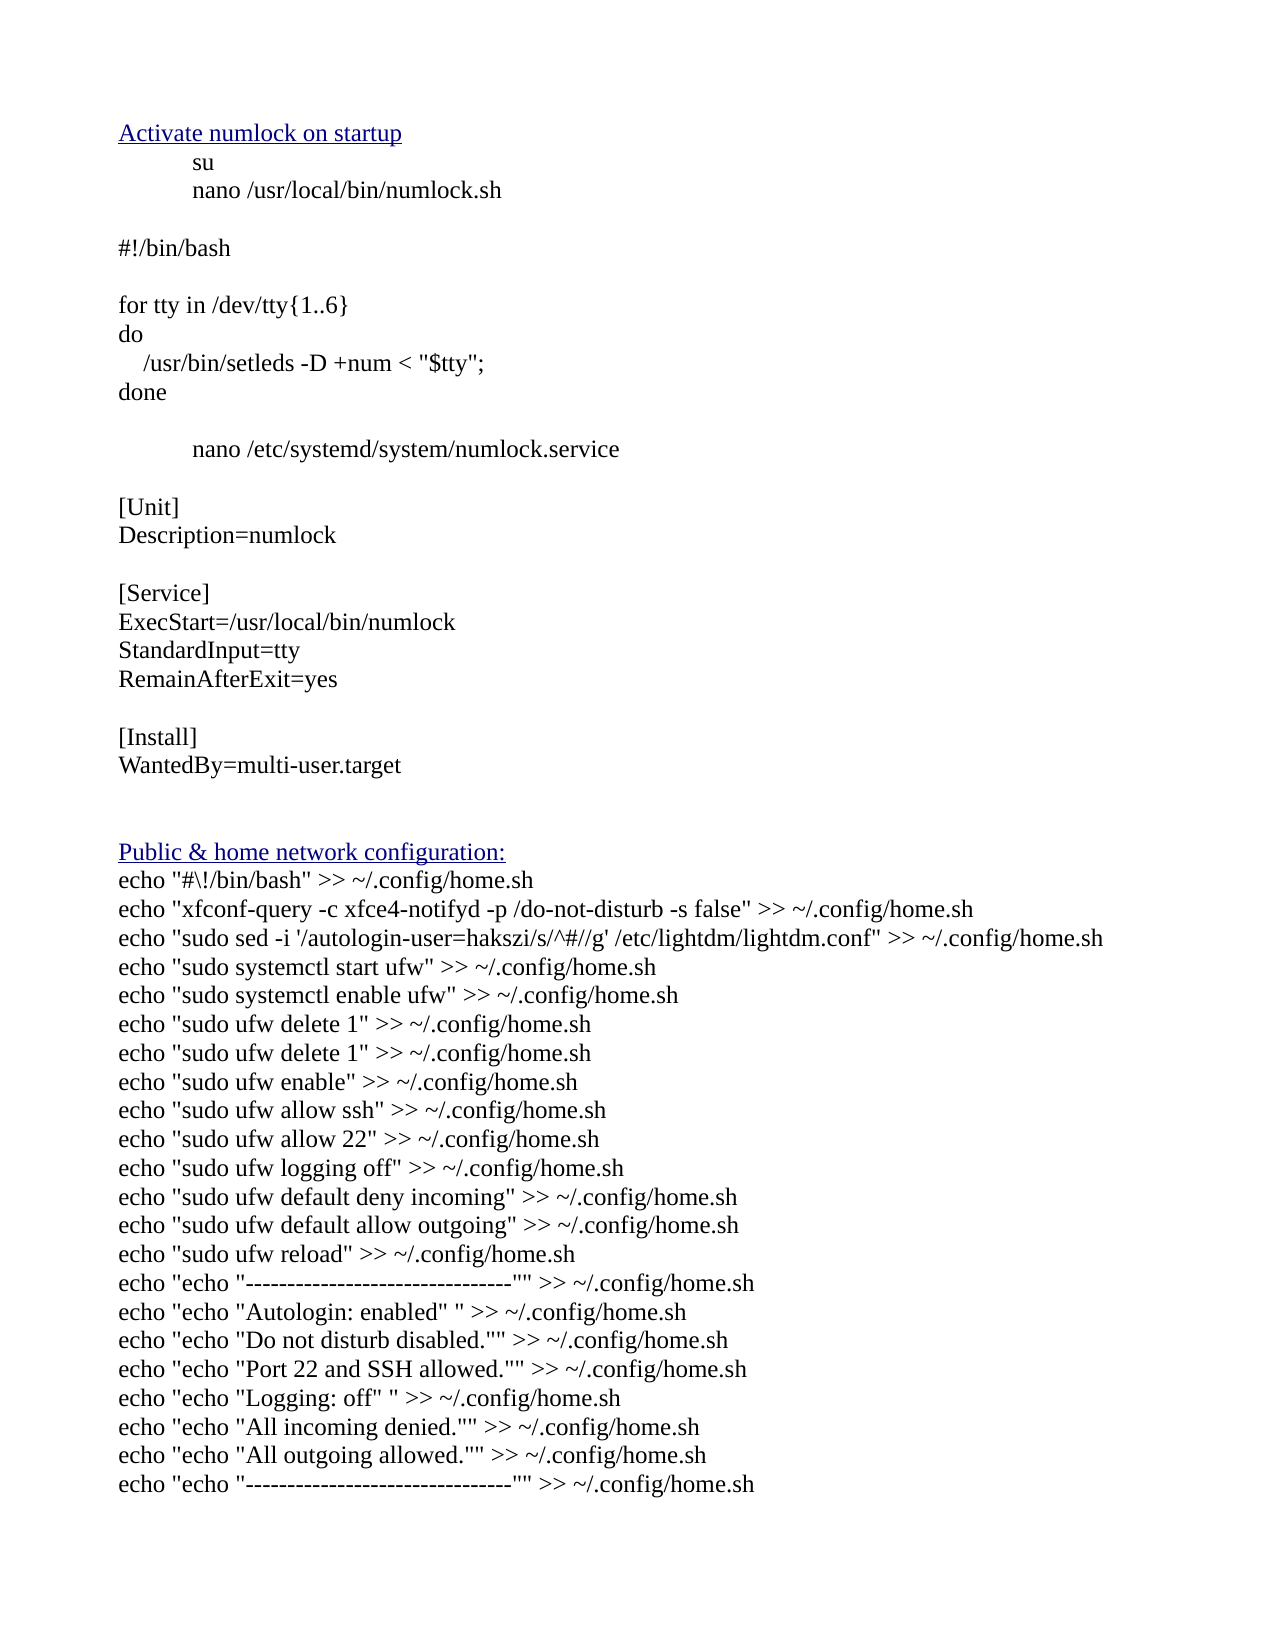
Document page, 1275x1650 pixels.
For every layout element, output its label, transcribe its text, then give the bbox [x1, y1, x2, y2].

text echo "echo "Logging: off" " >> ~/.config/home.sh [118, 1383, 1157, 1412]
text nano /etc/systemd/system/numlock.service [118, 434, 1157, 463]
text echo "sudo ufw delete 1" >> ~/.config/home.sh [118, 1009, 1157, 1038]
text echo "sudo ufw default deny incoming" >> ~/.config/home.sh [118, 1182, 1157, 1211]
text echo "sudo ufw logging off" >> ~/.config/home.sh [118, 1153, 1157, 1182]
text RemainAfterExit=yes [118, 664, 1157, 693]
text Public & home network configuration: [118, 837, 1157, 866]
text echo "sudo sed -i '/autologin-user=hakszi/s/^#//g' /etc/lightdm/lightdm.conf" >> ~/.config/home.sh [118, 923, 1157, 952]
text Description=numlock [118, 521, 1157, 549]
text echo "sudo ufw allow ssh" >> ~/.config/home.sh [118, 1096, 1157, 1124]
text echo "echo "Autologin: enabled" " >> ~/.config/home.sh [118, 1297, 1157, 1326]
text nano /usr/local/bin/numlock.sh [118, 176, 1157, 204]
text done [118, 377, 1157, 406]
text echo "sudo ufw enable" >> ~/.config/home.sh [118, 1067, 1157, 1096]
text echo "echo "Port 22 and SSH allowed."" >> ~/.config/home.sh [118, 1354, 1157, 1383]
text do [118, 319, 1157, 348]
text echo "echo "Do not disturb disabled."" >> ~/.config/home.sh [118, 1326, 1157, 1354]
text echo "echo "All outgoing allowed."" >> ~/.config/home.sh [118, 1441, 1157, 1469]
text echo "echo "--------------------------------"" >> ~/.config/home.sh [118, 1268, 1157, 1297]
text su [118, 147, 1157, 176]
text echo "sudo ufw delete 1" >> ~/.config/home.sh [118, 1038, 1157, 1067]
text [Unit] [118, 492, 1157, 521]
text #!/bin/bash [118, 233, 1157, 262]
text echo "sudo ufw allow 22" >> ~/.config/home.sh [118, 1124, 1157, 1153]
text echo "sudo ufw default allow outgoing" >> ~/.config/home.sh [118, 1211, 1157, 1239]
text WantedBy=multi-user.target [118, 751, 1157, 779]
text ExecStart=/usr/local/bin/numlock [118, 607, 1157, 636]
text Activate numlock on startup [118, 118, 1157, 147]
text echo "echo "All incoming denied."" >> ~/.config/home.sh [118, 1412, 1157, 1441]
text echo "sudo systemctl start ufw" >> ~/.config/home.sh [118, 952, 1157, 981]
text [Install] [118, 722, 1157, 751]
text echo "xfconf-query -c xfce4-notifyd -p /do-not-disturb -s false" >> ~/.config/home.sh [118, 894, 1157, 923]
text echo "sudo systemctl enable ufw" >> ~/.config/home.sh [118, 981, 1157, 1009]
text echo "sudo ufw reload" >> ~/.config/home.sh [118, 1239, 1157, 1268]
text [Service] [118, 578, 1157, 607]
text echo "echo "--------------------------------"" >> ~/.config/home.sh [118, 1469, 1157, 1498]
text echo "#\!/bin/bash" >> ~/.config/home.sh [118, 866, 1157, 894]
text for tty in /dev/tty{1..6} [118, 291, 1157, 319]
text StandardInput=tty [118, 636, 1157, 664]
text /usr/bin/setleds -D +num < "$tty"; [118, 348, 1157, 377]
